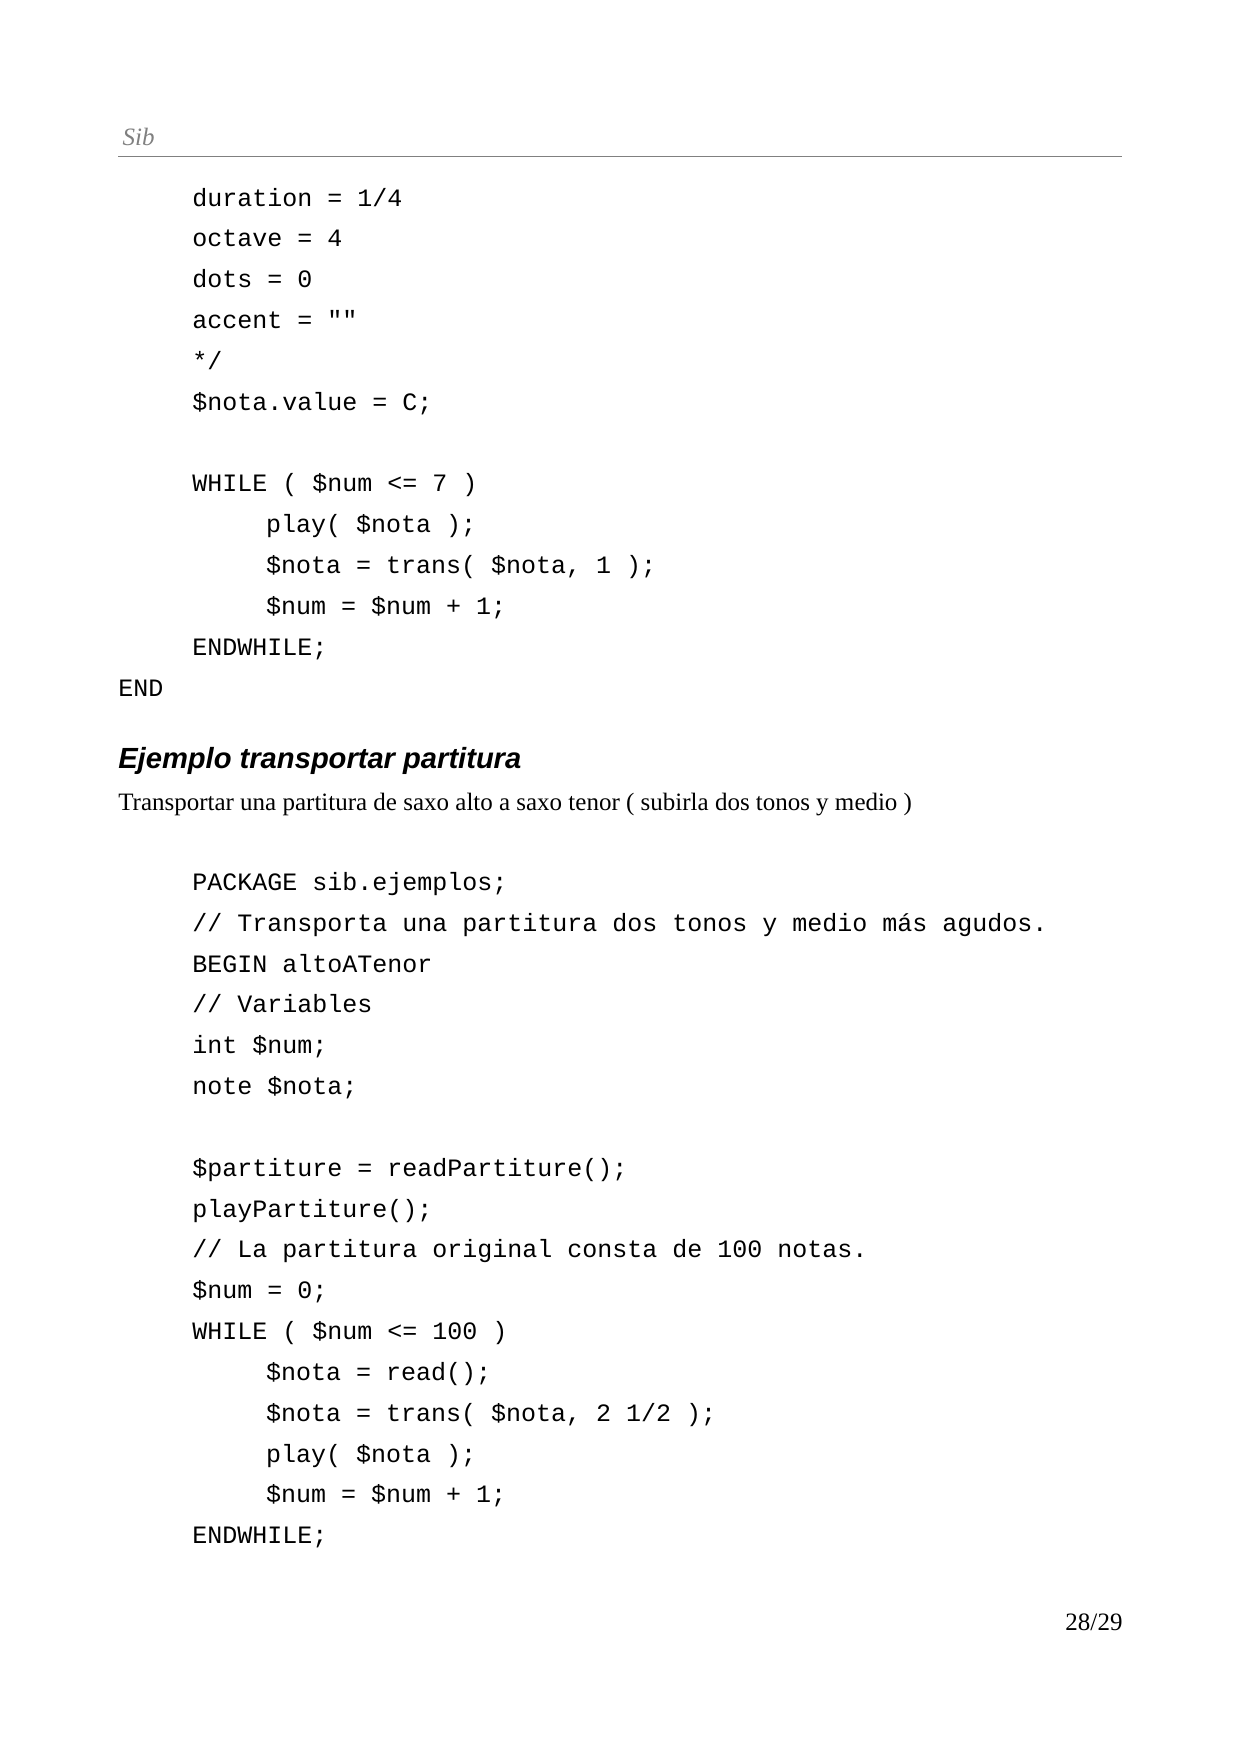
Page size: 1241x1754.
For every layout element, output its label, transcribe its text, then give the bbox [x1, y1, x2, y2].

text octave = 4 [118, 226, 1122, 254]
text $num = $num + 1; [118, 593, 1122, 622]
text $nota.value = C; [118, 389, 1122, 418]
text BEGIN altoATenor [118, 951, 1122, 979]
text play( $nota ); [118, 512, 1122, 540]
text // La partitura original consta de 100 notas. [118, 1237, 1122, 1265]
text END [118, 675, 1122, 703]
text dots = 0 [118, 267, 1122, 295]
text ENDWHILE; [118, 1523, 1122, 1551]
text WHILE ( $num <= 7 ) [118, 471, 1122, 499]
text note $nota; [118, 1074, 1122, 1102]
text $partiture = readPartiture(); [118, 1155, 1122, 1184]
text ENDWHILE; [118, 634, 1122, 663]
subtitle Ejemplo transportar partitura [118, 741, 1122, 774]
text $nota = read(); [118, 1359, 1122, 1388]
text duration = 1/4 [118, 185, 1122, 213]
text play( $nota ); [118, 1441, 1122, 1469]
text // Variables [118, 992, 1122, 1020]
text Transportar una partitura de saxo alto a saxo tenor ( subirla dos tonos y medio ) [118, 787, 1122, 816]
text $num = $num + 1; [118, 1482, 1122, 1510]
text $nota = trans( $nota, 1 ); [118, 553, 1122, 581]
text int $num; [118, 1033, 1122, 1061]
text accent = "" [118, 308, 1122, 336]
text */ [118, 348, 1122, 377]
text PACKAGE sib.ejemplos; [118, 869, 1122, 898]
text // Transporta una partitura dos tonos y medio más agudos. [118, 910, 1122, 939]
text playPartiture(); [118, 1196, 1122, 1224]
text $num = 0; [118, 1278, 1122, 1306]
text WHILE ( $num <= 100 ) [118, 1319, 1122, 1347]
text $nota = trans( $nota, 2 1/2 ); [118, 1400, 1122, 1429]
